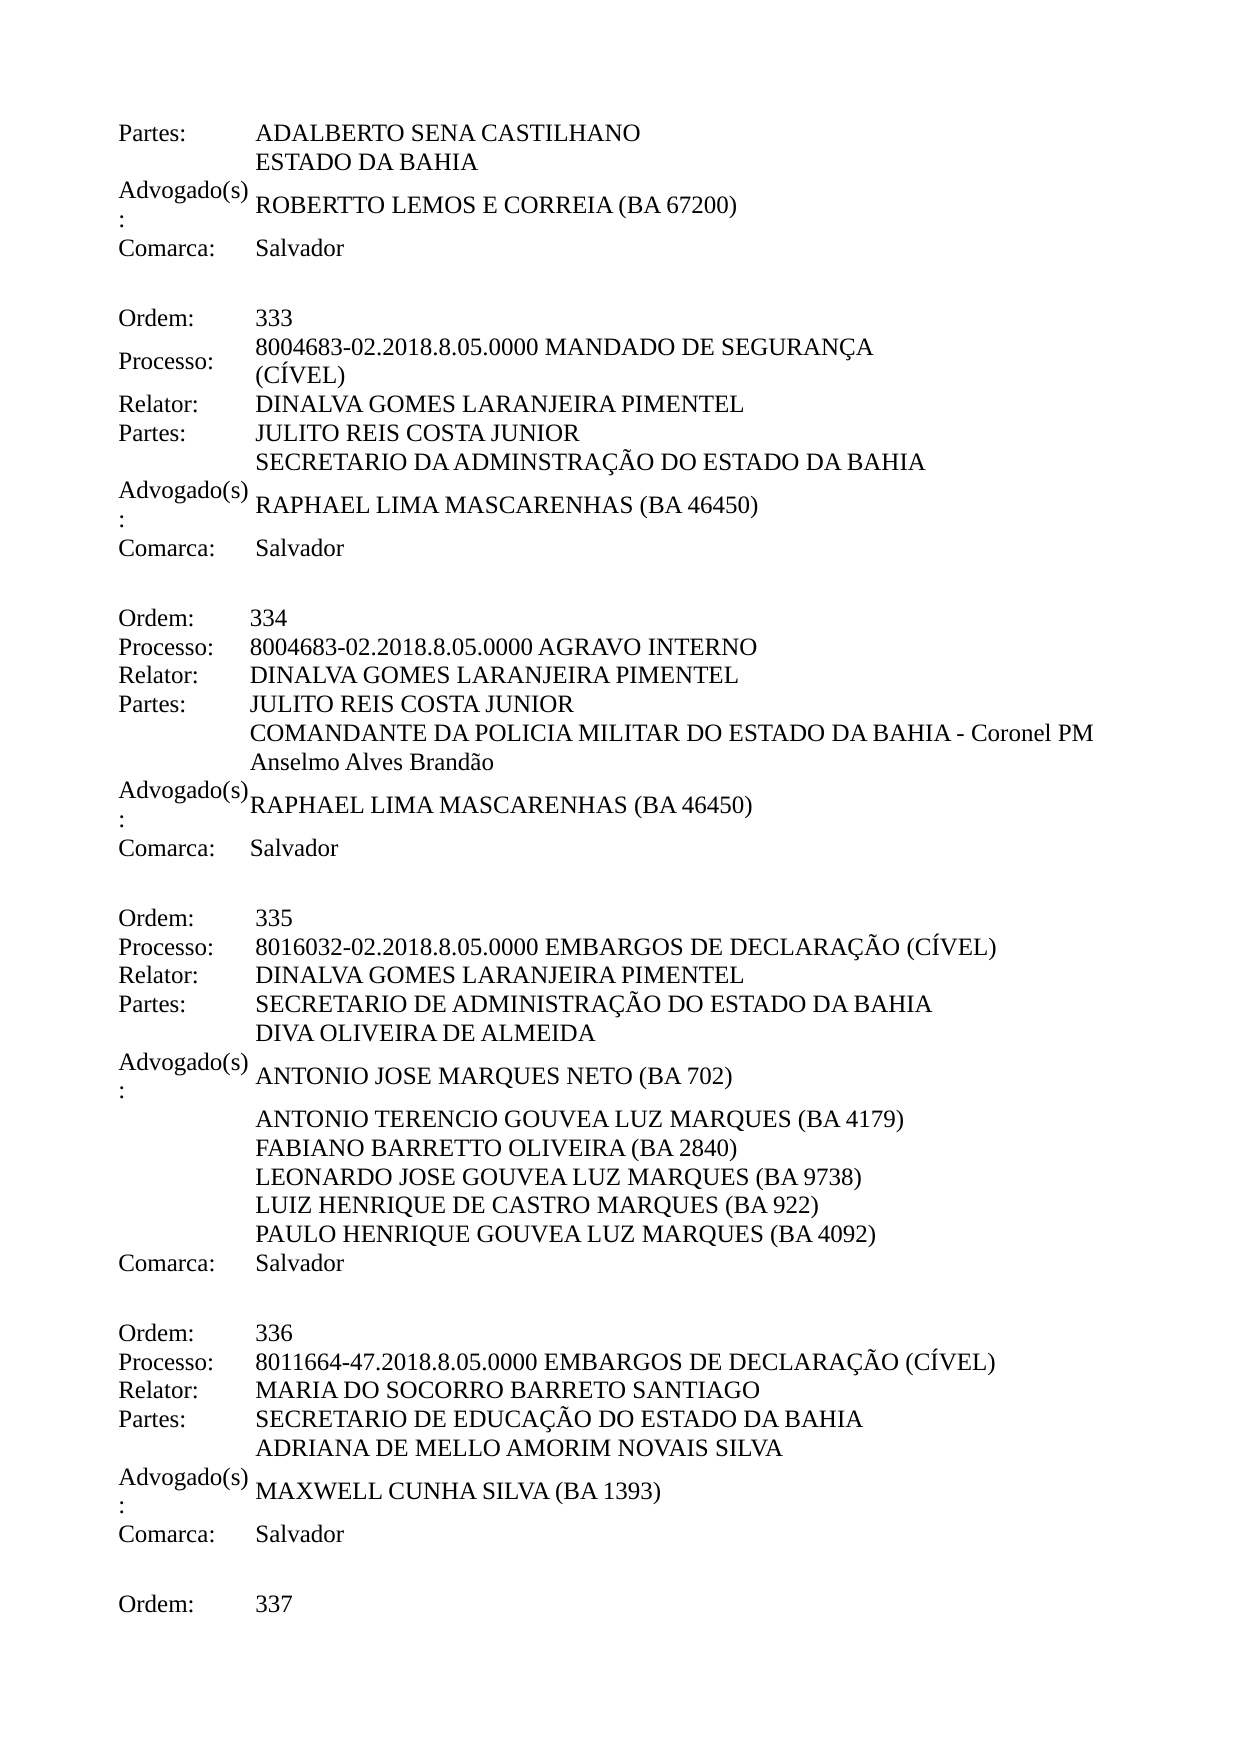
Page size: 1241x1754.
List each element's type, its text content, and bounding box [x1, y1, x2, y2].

table_cell Advogado(s): [118, 776, 249, 833]
table_cell Comarca: [118, 1519, 255, 1548]
table_header Ordem: [118, 903, 255, 932]
table_cell Salvador [255, 1519, 996, 1548]
table_cell ROBERTTO LEMOS E CORREIA (BA 67200) [255, 176, 1005, 233]
table_header Ordem: [118, 303, 255, 332]
table_cell [118, 1433, 255, 1462]
table_cell JULITO REIS COSTA JUNIOR [250, 689, 1122, 718]
table_cell LEONARDO JOSE GOUVEA LUZ MARQUES (BA 9738) [255, 1162, 997, 1191]
table_header 336 [255, 1318, 996, 1347]
table_cell DINALVA GOMES LARANJEIRA PIMENTEL [250, 661, 1122, 689]
table_cell DINALVA GOMES LARANJEIRA PIMENTEL [255, 389, 969, 418]
table_cell Partes: [118, 1404, 255, 1433]
table_cell Advogado(s): [118, 476, 255, 533]
table_cell 8016032-02.2018.8.05.0000 EMBARGOS DE DECLARAÇÃO (CÍVEL) [255, 932, 997, 961]
table_cell LUIZ HENRIQUE DE CASTRO MARQUES (BA 922) [255, 1191, 997, 1219]
table_cell Processo: [118, 1347, 255, 1376]
table_cell Comarca: [118, 833, 249, 862]
table_cell [118, 1219, 255, 1248]
table_cell Partes: [118, 418, 255, 447]
table_cell [118, 1162, 255, 1191]
table_cell DINALVA GOMES LARANJEIRA PIMENTEL [255, 961, 997, 989]
table_header Ordem: [118, 1589, 255, 1618]
table_cell Salvador [250, 833, 1122, 862]
table_cell Processo: [118, 332, 255, 389]
table_cell Advogado(s): [118, 176, 255, 233]
table_cell Partes: [118, 989, 255, 1018]
table_header Ordem: [118, 1318, 255, 1347]
table_cell ESTADO DA BAHIA [255, 147, 1005, 176]
table_cell 8004683-02.2018.8.05.0000 AGRAVO INTERNO [250, 632, 1122, 661]
table_header 334 [250, 603, 1122, 632]
table_cell MARIA DO SOCORRO BARRETO SANTIAGO [255, 1376, 996, 1404]
table_cell Relator: [118, 389, 255, 418]
table_cell Relator: [118, 661, 249, 689]
table_cell ANTONIO JOSE MARQUES NETO (BA 702) [255, 1047, 997, 1104]
table_cell 8011664-47.2018.8.05.0000 EMBARGOS DE DECLARAÇÃO (CÍVEL) [255, 1347, 996, 1376]
table_cell MAXWELL CUNHA SILVA (BA 1393) [255, 1462, 996, 1519]
table_cell ADALBERTO SENA CASTILHANO [255, 118, 1005, 147]
table_cell RAPHAEL LIMA MASCARENHAS (BA 46450) [250, 776, 1122, 833]
table_cell COMANDANTE DA POLICIA MILITAR DO ESTADO DA BAHIA - Coronel PM Anselmo Alves Brandão [250, 718, 1122, 776]
table_cell Advogado(s): [118, 1462, 255, 1519]
table_cell Processo: [118, 932, 255, 961]
table_cell [118, 147, 255, 176]
table_header 333 [255, 303, 969, 332]
table_cell SECRETARIO DA ADMINSTRAÇÃO DO ESTADO DA BAHIA [255, 447, 969, 476]
table_cell SECRETARIO DE EDUCAÇÃO DO ESTADO DA BAHIA [255, 1404, 996, 1433]
table_cell ADRIANA DE MELLO AMORIM NOVAIS SILVA [255, 1433, 996, 1462]
table_cell FABIANO BARRETTO OLIVEIRA (BA 2840) [255, 1133, 997, 1162]
table_cell Partes: [118, 118, 255, 147]
table_cell DIVA OLIVEIRA DE ALMEIDA [255, 1018, 997, 1047]
table_cell RAPHAEL LIMA MASCARENHAS (BA 46450) [255, 476, 969, 533]
table_cell JULITO REIS COSTA JUNIOR [255, 418, 969, 447]
table_header 337 [255, 1589, 997, 1618]
table_cell Comarca: [118, 1248, 255, 1277]
table_cell PAULO HENRIQUE GOUVEA LUZ MARQUES (BA 4092) [255, 1219, 997, 1248]
table_cell SECRETARIO DE ADMINISTRAÇÃO DO ESTADO DA BAHIA [255, 989, 997, 1018]
table_cell Comarca: [118, 533, 255, 562]
table_cell Processo: [118, 632, 249, 661]
table_header 335 [255, 903, 997, 932]
table_cell Advogado(s): [118, 1047, 255, 1104]
table_cell Comarca: [118, 233, 255, 262]
table_cell ANTONIO TERENCIO GOUVEA LUZ MARQUES (BA 4179) [255, 1104, 997, 1133]
table_cell [118, 1191, 255, 1219]
table_header Ordem: [118, 603, 249, 632]
table_cell [118, 1104, 255, 1133]
table_cell [118, 1018, 255, 1047]
table_cell [118, 1133, 255, 1162]
table_cell Salvador [255, 233, 1005, 262]
table_cell Salvador [255, 533, 969, 562]
table_cell Relator: [118, 1376, 255, 1404]
table_cell [118, 718, 249, 776]
table_cell Salvador [255, 1248, 997, 1277]
table_cell Partes: [118, 689, 249, 718]
table_cell 8004683-02.2018.8.05.0000 MANDADO DE SEGURANÇA (CÍVEL) [255, 332, 969, 389]
table_cell Relator: [118, 961, 255, 989]
table_cell [118, 447, 255, 476]
